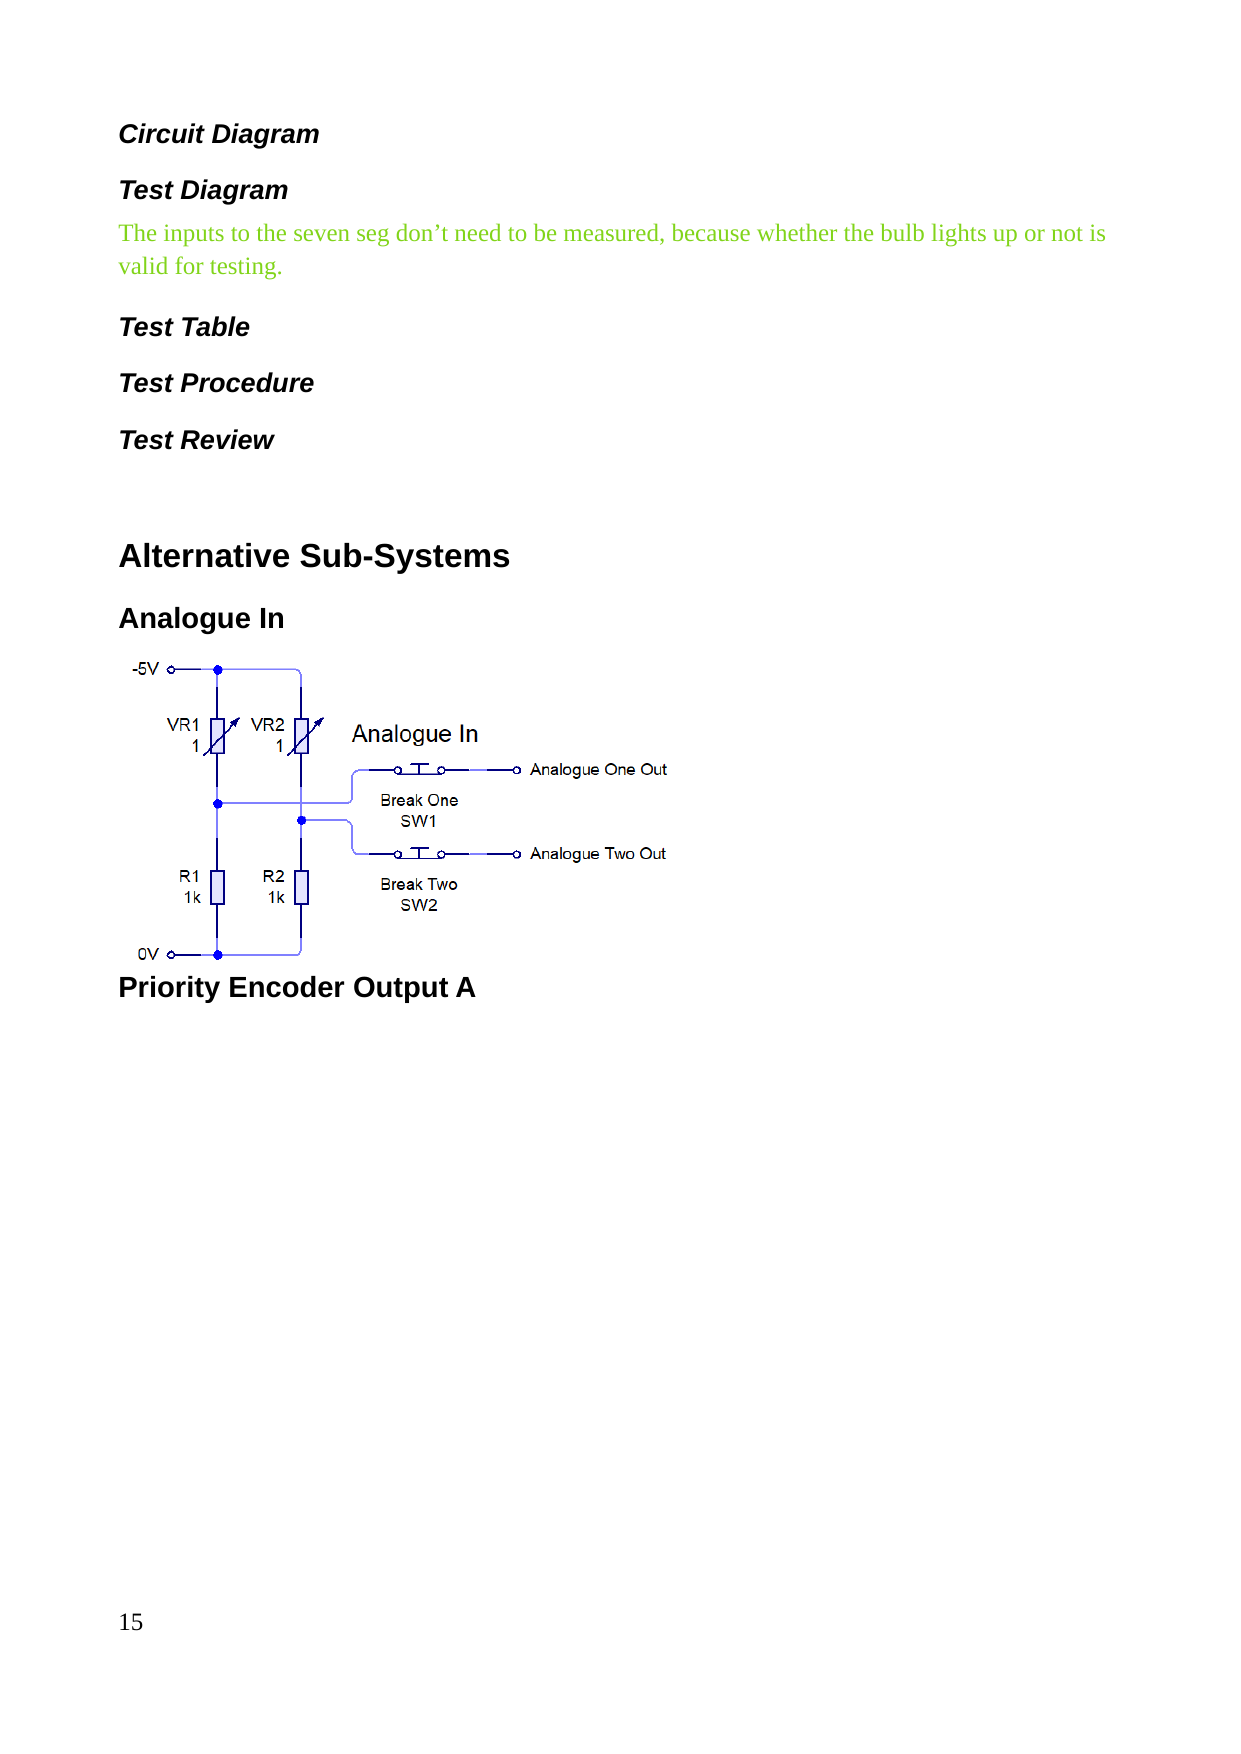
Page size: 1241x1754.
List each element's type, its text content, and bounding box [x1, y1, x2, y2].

subtitle Test Review [118, 424, 1122, 455]
subtitle Priority Encoder Output A [118, 971, 1122, 1004]
subtitle Analogue In [118, 601, 1122, 635]
picture [118, 647, 674, 971]
subtitle Test Diagram [118, 174, 1122, 206]
subtitle Test Procedure [118, 367, 1122, 399]
subtitle Circuit Diagram [118, 118, 1122, 149]
subtitle Alternative Sub-Systems [118, 536, 1122, 574]
text The inputs to the seven seg don’t need to be measured, because whether the bulb lights up or not is valid for testing. [118, 218, 1122, 280]
subtitle Test Table [118, 311, 1122, 342]
